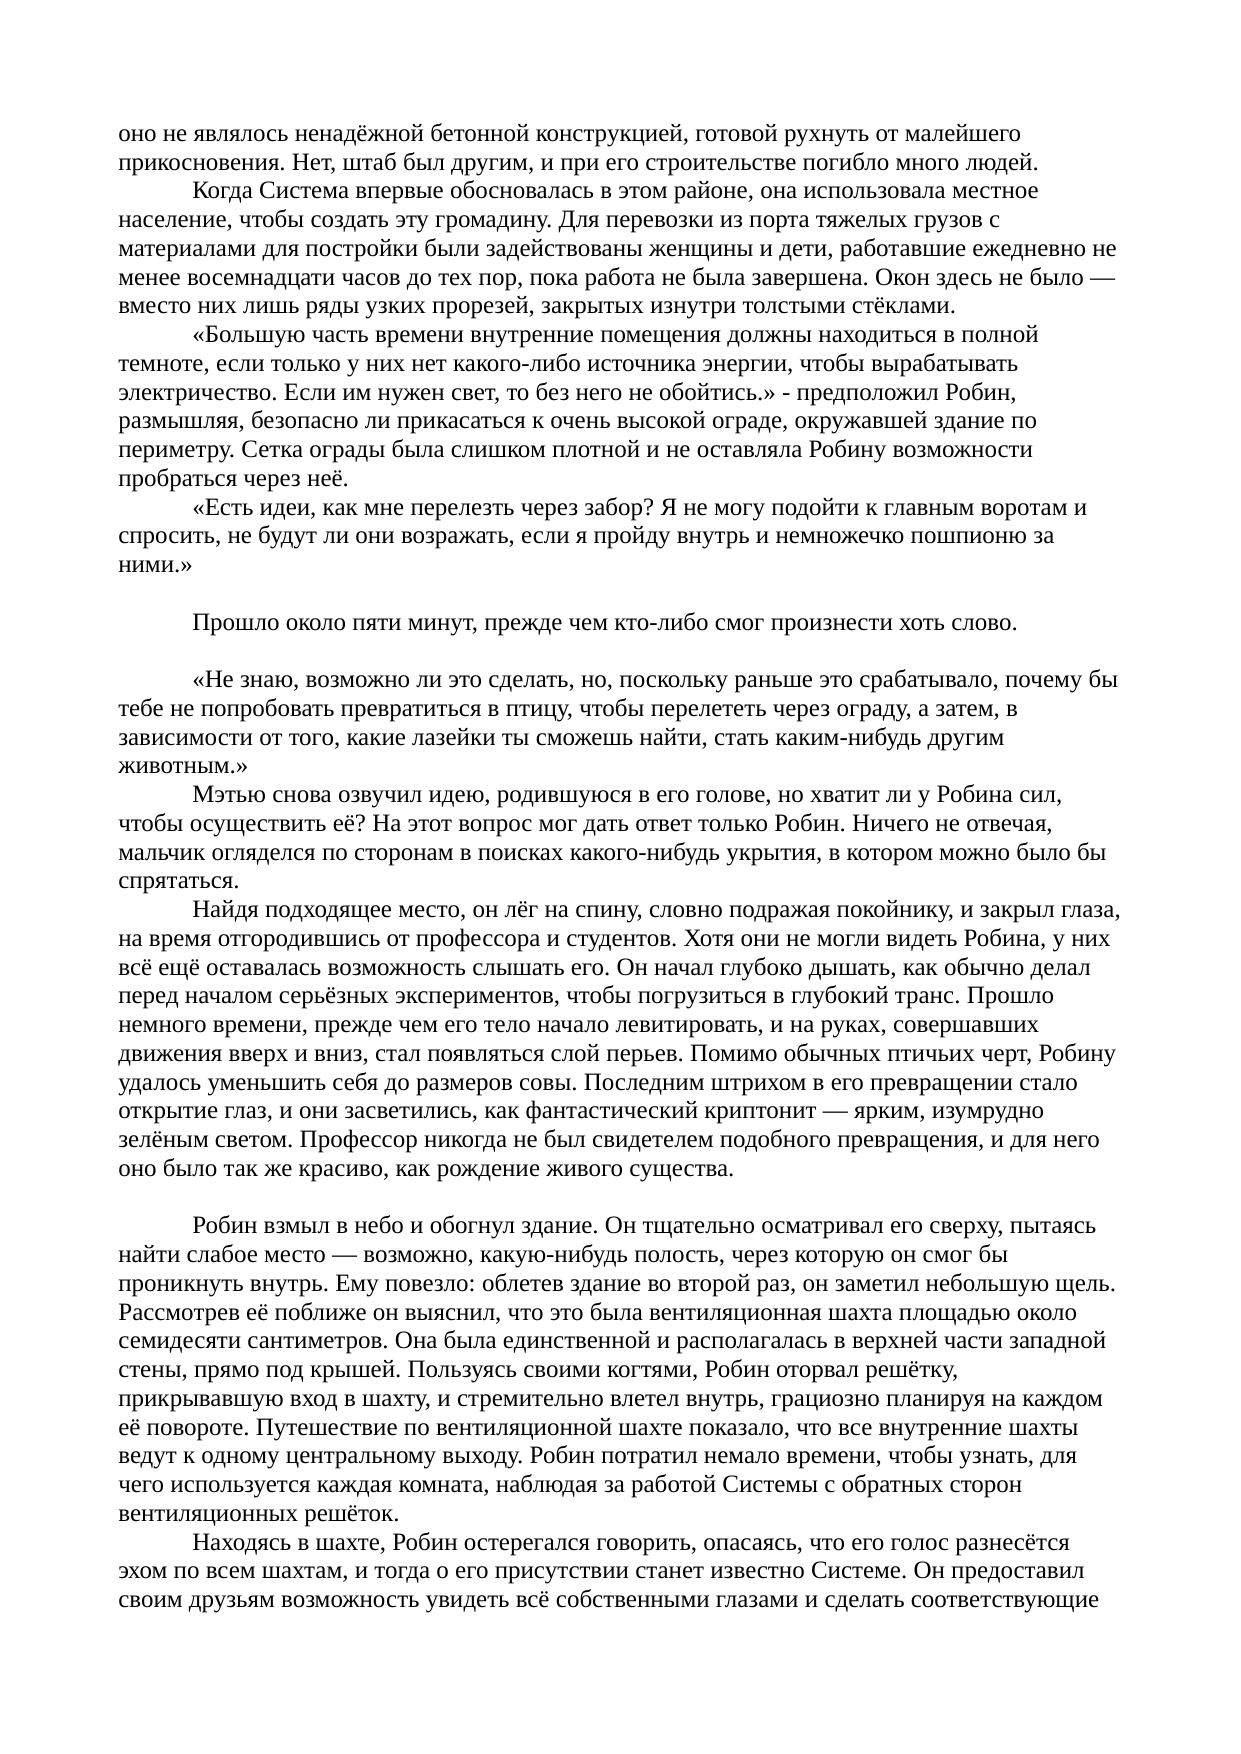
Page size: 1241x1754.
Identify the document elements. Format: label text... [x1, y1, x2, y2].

text Мэтью снова озвучил идею, родившуюся в его голове, но хватит ли у Робина сил, чтобы осуществить её? На этот вопрос мог дать ответ только Робин. Ничего не отвечая, мальчик огляделся по сторонам в поисках какого-нибудь укрытия, в котором можно было бы спрятаться. [118, 779, 1122, 894]
text оно не являлось ненадёжной бетонной конструкцией, готовой рухнуть от малейшего прикосновения. Нет, штаб был другим, и при его строительстве погибло много людей. [118, 118, 1122, 176]
text «Есть идеи, как мне перелезть через забор? Я не могу подойти к главным воротам и спросить, не будут ли они возражать, если я пройду внутрь и немножечко пошпионю за ними.» [118, 492, 1122, 578]
text Когда Система впервые обосновалась в этом районе, она использовала местное население, чтобы создать эту громадину. Для перевозки из порта тяжелых грузов с материалами для постройки были задействованы женщины и дети, работавшие ежедневно не менее восемнадцати часов до тех пор, пока работа не была завершена. Окон здесь не было — вместо них лишь ряды узких прорезей, закрытых изнутри толстыми стёклами. [118, 176, 1122, 319]
text Находясь в шахте, Робин остерегался говорить, опасаясь, что его голос разнесётся эхом по всем шахтам, и тогда о его присутствии станет известно Системе. Он предоставил своим друзьям возможность увидеть всё собственными глазами и сделать соответствующие [118, 1527, 1122, 1613]
text «Не знаю, возможно ли это сделать, но, поскольку раньше это срабатывало, почему бы тебе не попробовать превратиться в птицу, чтобы перелететь через ограду, а затем, в зависимости от того, какие лазейки ты сможешь найти, стать каким-нибудь другим животным.» [118, 664, 1122, 779]
text Робин взмыл в небо и обогнул здание. Он тщательно осматривал его сверху, пытаясь найти слабое место — возможно, какую-нибудь полость, через которую он смог бы проникнуть внутрь. Ему повезло: облетев здание во второй раз, он заметил небольшую щель. Рассмотрев её поближе он выяснил, что это была вентиляционная шахта площадью около семидесяти сантиметров. Она была единственной и располагалась в верхней части западной стены, прямо под крышей. Пользуясь своими когтями, Робин оторвал решётку, прикрывавшую вход в шахту, и стремительно влетел внутрь, грациозно планируя на каждом её повороте. Путешествие по вентиляционной шахте показало, что все внутренние шахты ведут к одному центральному выходу. Робин потратил немало времени, чтобы узнать, для чего используется каждая комната, наблюдая за работой Системы с обратных сторон вентиляционных решёток. [118, 1211, 1122, 1527]
text Найдя подходящее место, он лёг на спину, словно подражая покойнику, и закрыл глаза, на время отгородившись от профессора и студентов. Хотя они не могли видеть Робина, у них всё ещё оставалась возможность слышать его. Он начал глубоко дышать, как обычно делал перед началом серьёзных экспериментов, чтобы погрузиться в глубокий транс. Прошло немного времени, прежде чем его тело начало левитировать, и на руках, совершавших движения вверх и вниз, стал появляться слой перьев. Помимо обычных птичьих черт, Робину удалось уменьшить себя до размеров совы. Последним штрихом в его превращении стало открытие глаз, и они засветились, как фантастический криптонит — ярким, изумрудно зелёным светом. Профессор никогда не был свидетелем подобного превращения, и для него оно было так же красиво, как рождение живого существа. [118, 894, 1122, 1182]
text Прошло около пяти минут, прежде чем кто-либо смог произнести хоть слово. [118, 607, 1122, 636]
text «Большую часть времени внутренние помещения должны находиться в полной темноте, если только у них нет какого-либо источника энергии, чтобы вырабатывать электричество. Если им нужен свет, то без него не обойтись.» - предположил Робин, размышляя, безопасно ли прикасаться к очень высокой ограде, окружавшей здание по периметру. Сетка ограды была слишком плотной и не оставляла Робину возможности пробраться через неё. [118, 319, 1122, 492]
